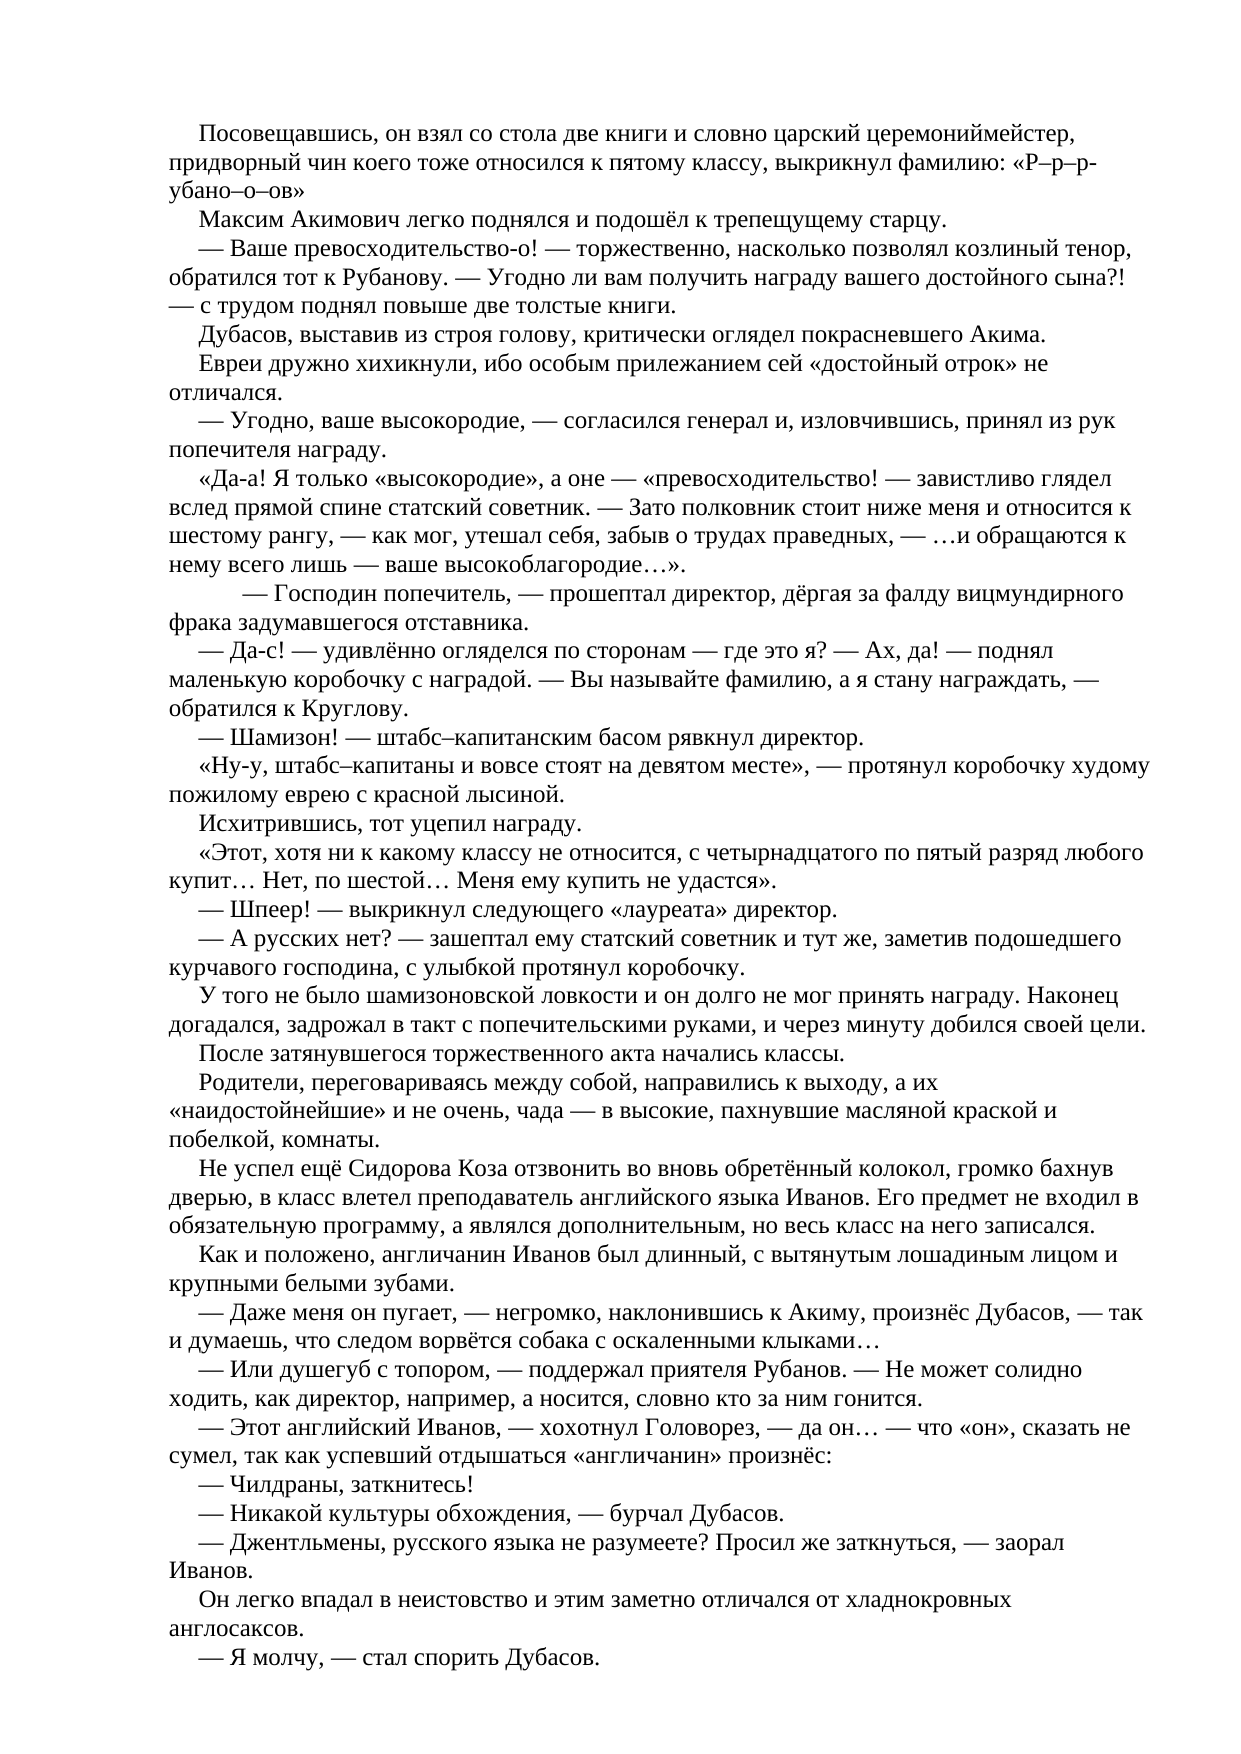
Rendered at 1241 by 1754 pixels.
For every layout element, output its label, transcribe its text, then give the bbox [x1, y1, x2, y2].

text «Да-а! Я только «высокородие», а оне — «превосходительство! — завистливо глядел вслед прямой спине статский советник. — Зато полковник стоит ниже меня и относится к шестому рангу, — как мог, утешал себя, забыв о трудах праведных, — …и обращаются к нему всего лишь — ваше высокоблагородие…». [169, 463, 1152, 578]
text — Да-с! — удивлённо огляделся по сторонам — где это я? — Ах, да! — поднял маленькую коробочку с наградой. — Вы называйте фамилию, а я стану награждать, — обратился к Круглову. [169, 636, 1152, 722]
text — Я молчу, — стал спорить Дубасов. [169, 1642, 1152, 1671]
text После затянувшегося торжественного акта начались классы. [169, 1038, 1152, 1067]
text Дубасов, выставив из строя голову, критически оглядел покрасневшего Акима. [169, 319, 1152, 348]
text — Ваше превосходительство-о! — торжественно, насколько позволял козлиный тенор, обратился тот к Рубанову. — Угодно ли вам получить награду вашего достойного сына?! — с трудом поднял повыше две толстые книги. [169, 233, 1152, 319]
text — Никакой культуры обхождения, — бурчал Дубасов. [169, 1498, 1152, 1527]
text — Шпеер! — выкрикнул следующего «лауреата» директор. [169, 894, 1152, 923]
text — Или душегуб с топором, — поддержал приятеля Рубанов. — Не может солидно ходить, как директор, например, а носится, словно кто за ним гонится. [169, 1354, 1152, 1412]
text «Этот, хотя ни к какому классу не относится, с четырнадцатого по пятый разряд любого купит… Нет, по шестой… Меня ему купить не удастся». [169, 837, 1152, 894]
text Посовещавшись, он взял со стола две книги и словно царский церемониймейстер, придворный чин коего тоже относился к пятому классу, выкрикнул фамилию: «Р–р–р-убано–о–ов» [169, 118, 1152, 204]
text «Ну-у, штабс–капитаны и вовсе стоят на девятом месте», — протянул коробочку худому пожилому еврею с красной лысиной. [169, 751, 1152, 808]
text — А русских нет? — зашептал ему статский советник и тут же, заметив подошедшего курчавого господина, с улыбкой протянул коробочку. [169, 923, 1152, 981]
text Он легко впадал в неистовство и этим заметно отличался от хладнокровных англосаксов. [169, 1584, 1152, 1642]
text — Этот английский Иванов, — хохотнул Головорез, — да он… — что «он», сказать не сумел, так как успевший отдышаться «англичанин» произнёс: [169, 1412, 1152, 1469]
text Евреи дружно хихикнули, ибо особым прилежанием сей «достойный отрок» не отличался. [169, 348, 1152, 406]
text — Господин попечитель, — прошептал директор, дёргая за фалду вицмундирного фрака задумавшегося отставника. [169, 578, 1152, 636]
text — Шамизон! — штабс–капитанским басом рявкнул директор. [169, 722, 1152, 751]
text Родители, переговариваясь между собой, направились к выходу, а их «наидостойнейшие» и не очень, чада — в высокие, пахнувшие масляной краской и побелкой, комнаты. [169, 1067, 1152, 1153]
text — Чилдраны, заткнитесь! [169, 1469, 1152, 1498]
text Не успел ещё Сидорова Коза отзвонить во вновь обретённый колокол, громко бахнув дверью, в класс влетел преподаватель английского языка Иванов. Его предмет не входил в обязательную программу, а являлся дополнительным, но весь класс на него записался. [169, 1153, 1152, 1239]
text — Джентльмены, русского языка не разумеете? Просил же заткнуться, — заорал Иванов. [169, 1527, 1152, 1584]
text — Угодно, ваше высокородие, — согласился генерал и, изловчившись, принял из рук попечителя награду. [169, 406, 1152, 463]
text У того не было шамизоновской ловкости и он долго не мог принять награду. Наконец догадался, задрожал в такт с попечительскими руками, и через минуту добился своей цели. [169, 981, 1152, 1038]
text Как и положено, англичанин Иванов был длинный, с вытянутым лошадиным лицом и крупными белыми зубами. [169, 1239, 1152, 1297]
text — Даже меня он пугает, — негромко, наклонившись к Акиму, произнёс Дубасов, — так и думаешь, что следом ворвётся собака с оскаленными клыками… [169, 1297, 1152, 1354]
text Исхитрившись, тот уцепил награду. [169, 808, 1152, 837]
text Максим Акимович легко поднялся и подошёл к трепещущему старцу. [169, 204, 1152, 233]
